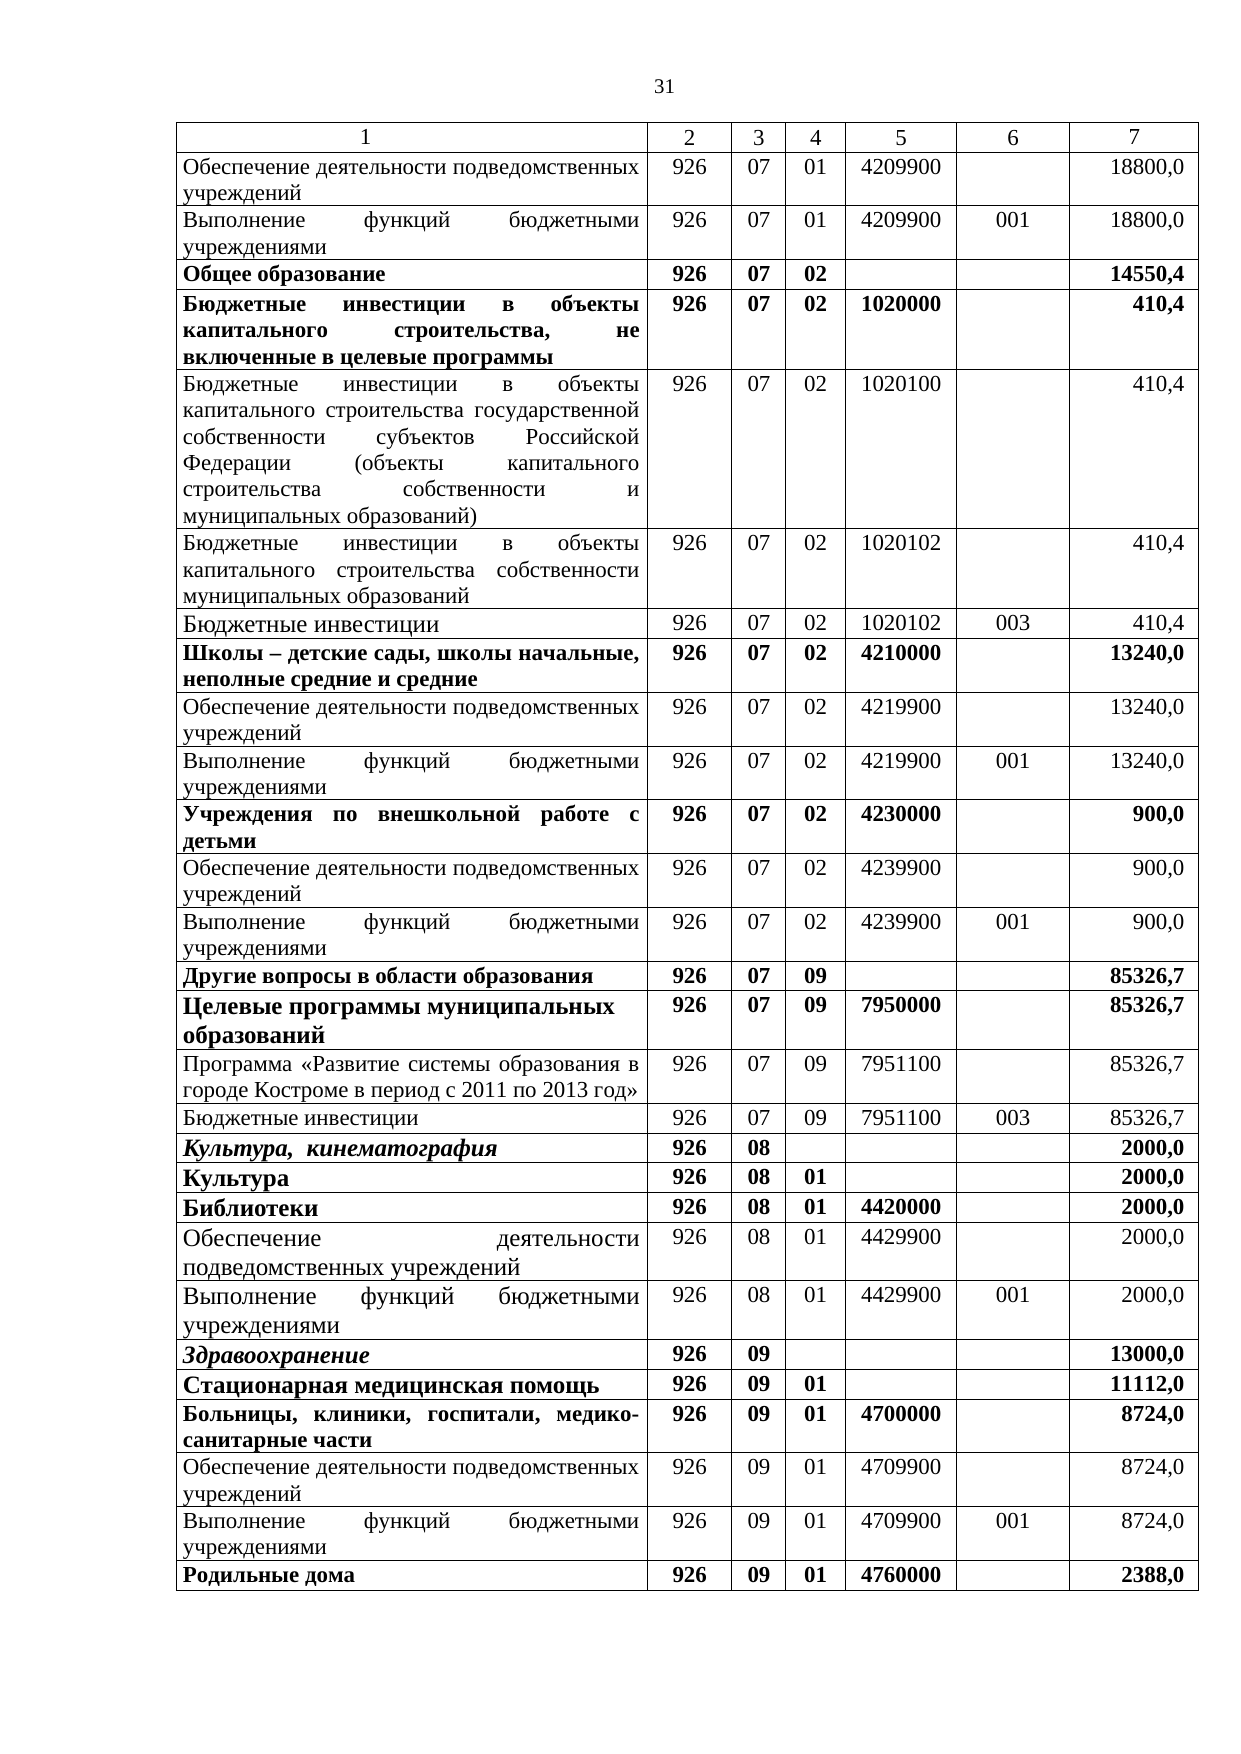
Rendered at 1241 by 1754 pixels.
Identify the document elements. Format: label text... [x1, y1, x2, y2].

table_cell Бюджетные инвестиции в объекты капитального строительства государственной собственности субъектов Российской Федерации (объекты капитального строительства собственности и муниципальных образований) [177, 370, 647, 528]
table_cell 07 [732, 693, 785, 746]
table_cell Культура, кинематография [177, 1134, 647, 1162]
table_cell [957, 854, 1069, 907]
table_cell [1199, 608, 1235, 638]
table_cell 926 [648, 693, 731, 746]
table_cell 07 [732, 962, 785, 990]
table_cell 926 [648, 609, 731, 638]
table_cell 02 [786, 260, 845, 289]
table_cell 01 [786, 1193, 845, 1222]
table_cell 1020000 [846, 290, 956, 369]
table_cell [957, 991, 1069, 1049]
table_cell [957, 529, 1069, 608]
table_cell [1199, 1399, 1235, 1452]
table_cell 01 [786, 1163, 845, 1192]
table_cell 09 [732, 1370, 785, 1398]
table_cell 4429900 [846, 1281, 956, 1339]
table_cell 926 [648, 1134, 731, 1162]
table_cell Обеспечение деятельности подведомственных учреждений [177, 854, 647, 907]
table_cell [1199, 1103, 1235, 1132]
table_cell [846, 1163, 956, 1192]
table_cell 01 [786, 1400, 845, 1452]
table_header 4 [786, 123, 845, 152]
table_cell 4239900 [846, 908, 956, 961]
table_cell 4230000 [846, 800, 956, 853]
table_cell Родильные дома [177, 1561, 647, 1589]
table_cell 4219900 [846, 693, 956, 746]
table_cell 926 [648, 1163, 731, 1192]
table_cell 001 [957, 206, 1069, 259]
table_cell 09 [732, 1561, 785, 1589]
table_cell 2000,0 [1070, 1163, 1198, 1192]
table_cell 410,4 [1070, 529, 1198, 608]
table_cell 09 [732, 1340, 785, 1369]
table_cell [1199, 907, 1235, 961]
table_cell 2000,0 [1070, 1134, 1198, 1162]
table_header 1 [177, 123, 647, 152]
table_cell 926 [648, 1281, 731, 1339]
table_header 5 [846, 123, 956, 152]
table_cell Больницы, клиники, госпитали, медико-санитарные части [177, 1400, 647, 1452]
table_cell 8724,0 [1070, 1400, 1198, 1452]
table_cell 08 [732, 1134, 785, 1162]
table_cell 1020102 [846, 529, 956, 608]
table_cell 926 [648, 290, 731, 369]
table_cell [1199, 746, 1235, 799]
table_cell [957, 1050, 1069, 1103]
table_cell 01 [786, 1453, 845, 1506]
table_cell 02 [786, 854, 845, 907]
table_cell 4210000 [846, 639, 956, 692]
table_cell 410,4 [1070, 609, 1198, 638]
table_cell 07 [732, 747, 785, 799]
table_cell [957, 1163, 1069, 1192]
table_cell Учреждения по внешкольной работе с детьми [177, 800, 647, 853]
table_cell 926 [648, 908, 731, 961]
table_cell Здравоохранение [177, 1340, 647, 1369]
table_cell [1199, 1192, 1235, 1222]
table_cell Обеспечение деятельности подведомственных учреждений [177, 1453, 647, 1506]
table_cell [1199, 692, 1235, 746]
table_cell 02 [786, 609, 845, 638]
table_cell [1199, 1506, 1235, 1560]
table_cell Программа «Развитие системы образования в городе Костроме в период с 2011 по 2013 год» [177, 1050, 647, 1103]
table_cell [957, 1134, 1069, 1162]
table_cell 09 [786, 962, 845, 990]
table_cell 07 [732, 529, 785, 608]
table_cell [1199, 990, 1235, 1049]
table_cell [957, 1340, 1069, 1369]
table_cell [957, 639, 1069, 692]
table_cell [1199, 1339, 1235, 1369]
table_cell 85326,7 [1070, 962, 1198, 990]
table_cell 926 [648, 1104, 731, 1132]
table_cell 09 [732, 1400, 785, 1452]
table_cell 07 [732, 854, 785, 907]
table_cell 02 [786, 370, 845, 528]
table_cell [846, 962, 956, 990]
table_cell 7950000 [846, 991, 956, 1049]
table_cell 08 [732, 1193, 785, 1222]
table_cell Выполнение функций бюджетными учреждениями [177, 1281, 647, 1339]
table_cell 18800,0 [1070, 206, 1198, 259]
table_cell 926 [648, 1193, 731, 1222]
table_cell 001 [957, 747, 1069, 799]
table_cell 07 [732, 639, 785, 692]
table_cell [1199, 369, 1235, 528]
table_cell [1199, 961, 1235, 990]
table_cell 85326,7 [1070, 991, 1198, 1049]
table_cell 85326,7 [1070, 1050, 1198, 1103]
table_cell 13000,0 [1070, 1340, 1198, 1369]
table_cell [957, 1193, 1069, 1222]
table_cell [1199, 528, 1235, 608]
table_cell [1199, 289, 1235, 369]
table_cell 4700000 [846, 1400, 956, 1452]
table_cell Выполнение функций бюджетными учреждениями [177, 747, 647, 799]
table_cell [957, 800, 1069, 853]
table_cell 900,0 [1070, 854, 1198, 907]
table_cell 02 [786, 529, 845, 608]
table_cell 001 [957, 1507, 1069, 1560]
table_cell 02 [786, 908, 845, 961]
table_cell 01 [786, 206, 845, 259]
table_cell Школы – детские сады, школы начальные, неполные средние и средние [177, 639, 647, 692]
table_cell Выполнение функций бюджетными учреждениями [177, 1507, 647, 1560]
table_cell 01 [786, 1223, 845, 1280]
table_cell 08 [732, 1281, 785, 1339]
table_header 7 [1070, 123, 1198, 152]
table_cell [1199, 1049, 1235, 1103]
table_cell [957, 1453, 1069, 1506]
table_cell [957, 153, 1069, 205]
table_cell 01 [786, 153, 845, 205]
table_cell 4709900 [846, 1453, 956, 1506]
table_header 3 [732, 123, 785, 152]
table_cell 926 [648, 370, 731, 528]
table_cell 01 [786, 1507, 845, 1560]
table_cell 07 [732, 1104, 785, 1132]
table_cell 07 [732, 370, 785, 528]
table_cell 85326,7 [1070, 1104, 1198, 1132]
table_header 6 [957, 123, 1069, 152]
table_cell Общее образование [177, 260, 647, 289]
table_cell [1199, 1560, 1235, 1589]
table_cell [1199, 1452, 1235, 1506]
table_cell 4709900 [846, 1507, 956, 1560]
table_cell [846, 1370, 956, 1398]
table_cell [846, 1340, 956, 1369]
table_cell Обеспечение деятельности подведомственных учреждений [177, 693, 647, 746]
table_header 2 [648, 123, 731, 152]
table_cell 926 [648, 1340, 731, 1369]
table_cell Другие вопросы в области образования [177, 962, 647, 990]
table_cell 4760000 [846, 1561, 956, 1589]
table_cell 926 [648, 962, 731, 990]
table_cell 926 [648, 1453, 731, 1506]
table_cell Бюджетные инвестиции в объекты капитального строительства собственности муниципальных образований [177, 529, 647, 608]
table_cell [1199, 152, 1235, 205]
table_cell 07 [732, 1050, 785, 1103]
table_cell 4219900 [846, 747, 956, 799]
table_cell 07 [732, 290, 785, 369]
table_cell [957, 260, 1069, 289]
table_cell [957, 1561, 1069, 1589]
table_cell 410,4 [1070, 370, 1198, 528]
table_cell 13240,0 [1070, 639, 1198, 692]
table_cell 7951100 [846, 1104, 956, 1132]
table_cell Выполнение функций бюджетными учреждениями [177, 206, 647, 259]
table_cell 926 [648, 800, 731, 853]
table_cell 926 [648, 529, 731, 608]
table_cell 01 [786, 1370, 845, 1398]
table_cell [1199, 1222, 1235, 1280]
table_cell [786, 1134, 845, 1162]
table_cell 2000,0 [1070, 1193, 1198, 1222]
table_cell 09 [732, 1507, 785, 1560]
table_cell [957, 1370, 1069, 1398]
table_cell [846, 260, 956, 289]
table_cell 926 [648, 260, 731, 289]
table_cell [1199, 799, 1235, 853]
table_cell Обеспечение деятельности подведомственных учреждений [177, 153, 647, 205]
table_cell Выполнение функций бюджетными учреждениями [177, 908, 647, 961]
table_cell [957, 370, 1069, 528]
table_cell 09 [732, 1453, 785, 1506]
table_cell 09 [786, 1104, 845, 1132]
table_cell 09 [786, 991, 845, 1049]
table_cell 926 [648, 747, 731, 799]
table_cell Культура [177, 1163, 647, 1192]
table_cell 926 [648, 639, 731, 692]
table_cell 926 [648, 1561, 731, 1589]
table_cell 02 [786, 290, 845, 369]
table_cell 003 [957, 1104, 1069, 1132]
table_cell 4429900 [846, 1223, 956, 1280]
table_cell 07 [732, 206, 785, 259]
table_cell 08 [732, 1163, 785, 1192]
table_cell 4209900 [846, 206, 956, 259]
table_cell [786, 1340, 845, 1369]
table_cell 926 [648, 1400, 731, 1452]
table_cell 926 [648, 991, 731, 1049]
table_cell [1199, 1162, 1235, 1192]
table_cell [957, 693, 1069, 746]
table_cell 02 [786, 747, 845, 799]
table_cell Библиотеки [177, 1193, 647, 1222]
table_cell [1199, 638, 1235, 692]
table_cell 08 [732, 1223, 785, 1280]
table_cell 1020102 [846, 609, 956, 638]
table_cell 01 [786, 1561, 845, 1589]
table_cell 001 [957, 1281, 1069, 1339]
table_cell 926 [648, 1507, 731, 1560]
table_cell [846, 1134, 956, 1162]
table_cell 14550,4 [1070, 260, 1198, 289]
table_cell 4420000 [846, 1193, 956, 1222]
table_cell 900,0 [1070, 800, 1198, 853]
table_cell 4209900 [846, 153, 956, 205]
table_cell 07 [732, 908, 785, 961]
table_cell 02 [786, 800, 845, 853]
table_cell 926 [648, 1050, 731, 1103]
table_cell 8724,0 [1070, 1453, 1198, 1506]
table_cell 2000,0 [1070, 1281, 1198, 1339]
table_cell 02 [786, 693, 845, 746]
table_cell 13240,0 [1070, 747, 1198, 799]
table_cell 003 [957, 609, 1069, 638]
table_cell Стационарная медицинская помощь [177, 1370, 647, 1398]
table_cell 1020100 [846, 370, 956, 528]
table_cell 926 [648, 153, 731, 205]
table_cell 11112,0 [1070, 1370, 1198, 1398]
table_cell 001 [957, 908, 1069, 961]
table_cell 8724,0 [1070, 1507, 1198, 1560]
table_cell [957, 290, 1069, 369]
table_cell 926 [648, 1370, 731, 1398]
table_cell 09 [786, 1050, 845, 1103]
table_cell 2000,0 [1070, 1223, 1198, 1280]
table_cell 07 [732, 260, 785, 289]
table_cell 2388,0 [1070, 1561, 1198, 1589]
table_cell Бюджетные инвестиции [177, 609, 647, 638]
table_cell 07 [732, 609, 785, 638]
table_cell 07 [732, 800, 785, 853]
table_cell Обеспечение деятельности подведомственных учреждений [177, 1223, 647, 1280]
table_cell [1199, 1369, 1235, 1398]
table_cell [1199, 259, 1235, 289]
table_cell 4239900 [846, 854, 956, 907]
table_cell 7951100 [846, 1050, 956, 1103]
table_cell Бюджетные инвестиции в объекты капитального строительства, не включенные в целевые программы [177, 290, 647, 369]
table_cell 07 [732, 991, 785, 1049]
table_cell [957, 962, 1069, 990]
table_cell 13240,0 [1070, 693, 1198, 746]
table_cell [1199, 853, 1235, 907]
table_cell Целевые программы муниципальных образований [177, 991, 647, 1049]
table_cell 410,4 [1070, 290, 1198, 369]
table_cell [1199, 205, 1235, 259]
table_header [1199, 122, 1235, 152]
table_cell [1199, 1280, 1235, 1339]
table_cell 02 [786, 639, 845, 692]
table_cell 01 [786, 1281, 845, 1339]
table_cell 900,0 [1070, 908, 1198, 961]
table_cell 07 [732, 153, 785, 205]
table_cell [1199, 1133, 1235, 1162]
table_cell [957, 1223, 1069, 1280]
table_cell 926 [648, 206, 731, 259]
table_cell Бюджетные инвестиции [177, 1104, 647, 1132]
table_cell 18800,0 [1070, 153, 1198, 205]
table_cell 926 [648, 854, 731, 907]
table_cell 926 [648, 1223, 731, 1280]
table_cell [957, 1400, 1069, 1452]
